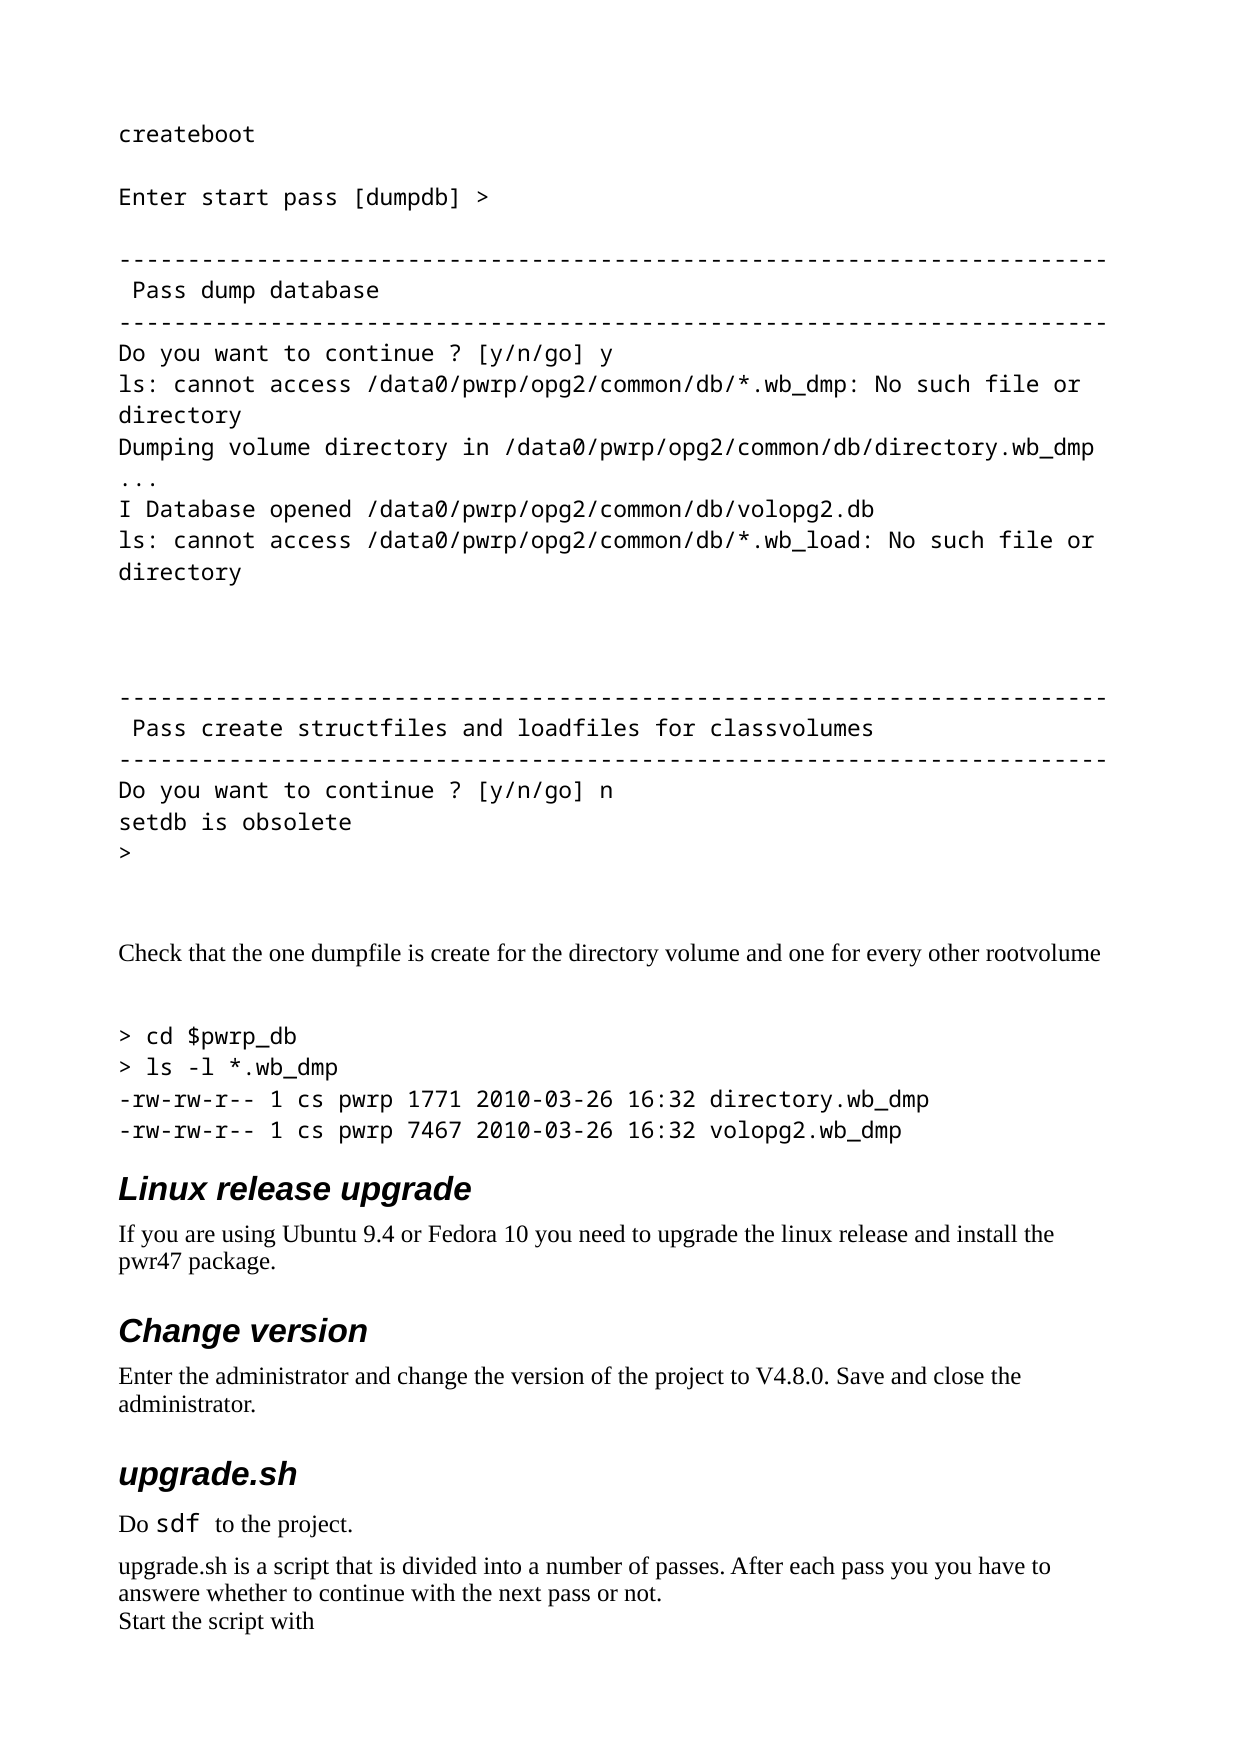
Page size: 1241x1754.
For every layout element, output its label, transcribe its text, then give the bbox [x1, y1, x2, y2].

text -rw-rw-r-- 1 cs pwrp 7467 2010-03-26 16:32 volopg2.wb_dmp [118, 1114, 1122, 1145]
text upgrade.sh is a script that is divided into a number of passes. After each pass you you have to answere whether to continue with the next pass or not. [118, 1552, 1122, 1607]
text ------------------------------------------------------------------------ [118, 743, 1122, 774]
text -rw-rw-r-- 1 cs pwrp 1771 2010-03-26 16:32 directory.wb_dmp [118, 1082, 1122, 1114]
subtitle Linux release upgrade [118, 1170, 1122, 1207]
text I Database opened /data0/pwrp/opg2/common/db/volopg2.db [118, 493, 1122, 524]
subtitle upgrade.sh [118, 1455, 1122, 1493]
text Do sdf to the project. [118, 1505, 1122, 1539]
text > ls -l *.wb_dmp [118, 1051, 1122, 1082]
text ls: cannot access /data0/pwrp/opg2/common/db/*.wb_load: No such file or directory [118, 524, 1122, 587]
text ------------------------------------------------------------------------ [118, 243, 1122, 274]
text Do you want to continue ? [y/n/go] n [118, 774, 1122, 806]
subtitle Change version [118, 1313, 1122, 1350]
text > [118, 837, 1122, 868]
text Pass create structfiles and loadfiles for classvolumes [118, 712, 1122, 743]
text Check that the one dumpfile is create for the directory volume and one for every other rootvolume [118, 939, 1122, 967]
text Enter start pass [dumpdb] > [118, 181, 1122, 212]
text ls: cannot access /data0/pwrp/opg2/common/db/*.wb_dmp: No such file or directory [118, 368, 1122, 431]
text ------------------------------------------------------------------------ [118, 306, 1122, 337]
text If you are using Ubuntu 9.4 or Fedora 10 you need to upgrade the linux release and install the pwr47 package. [118, 1220, 1122, 1275]
text > cd $pwrp_db [118, 1020, 1122, 1051]
text ... [118, 462, 1122, 493]
text Dumping volume directory in /data0/pwrp/opg2/common/db/directory.wb_dmp [118, 431, 1122, 462]
text Start the script with [118, 1607, 1122, 1635]
text createboot [118, 118, 1122, 149]
text Do you want to continue ? [y/n/go] y [118, 337, 1122, 368]
text setdb is obsolete [118, 806, 1122, 837]
text ------------------------------------------------------------------------ [118, 681, 1122, 712]
text Enter the administrator and change the version of the project to V4.8.0. Save and close the administrator. [118, 1362, 1122, 1418]
text Pass dump database [118, 274, 1122, 306]
